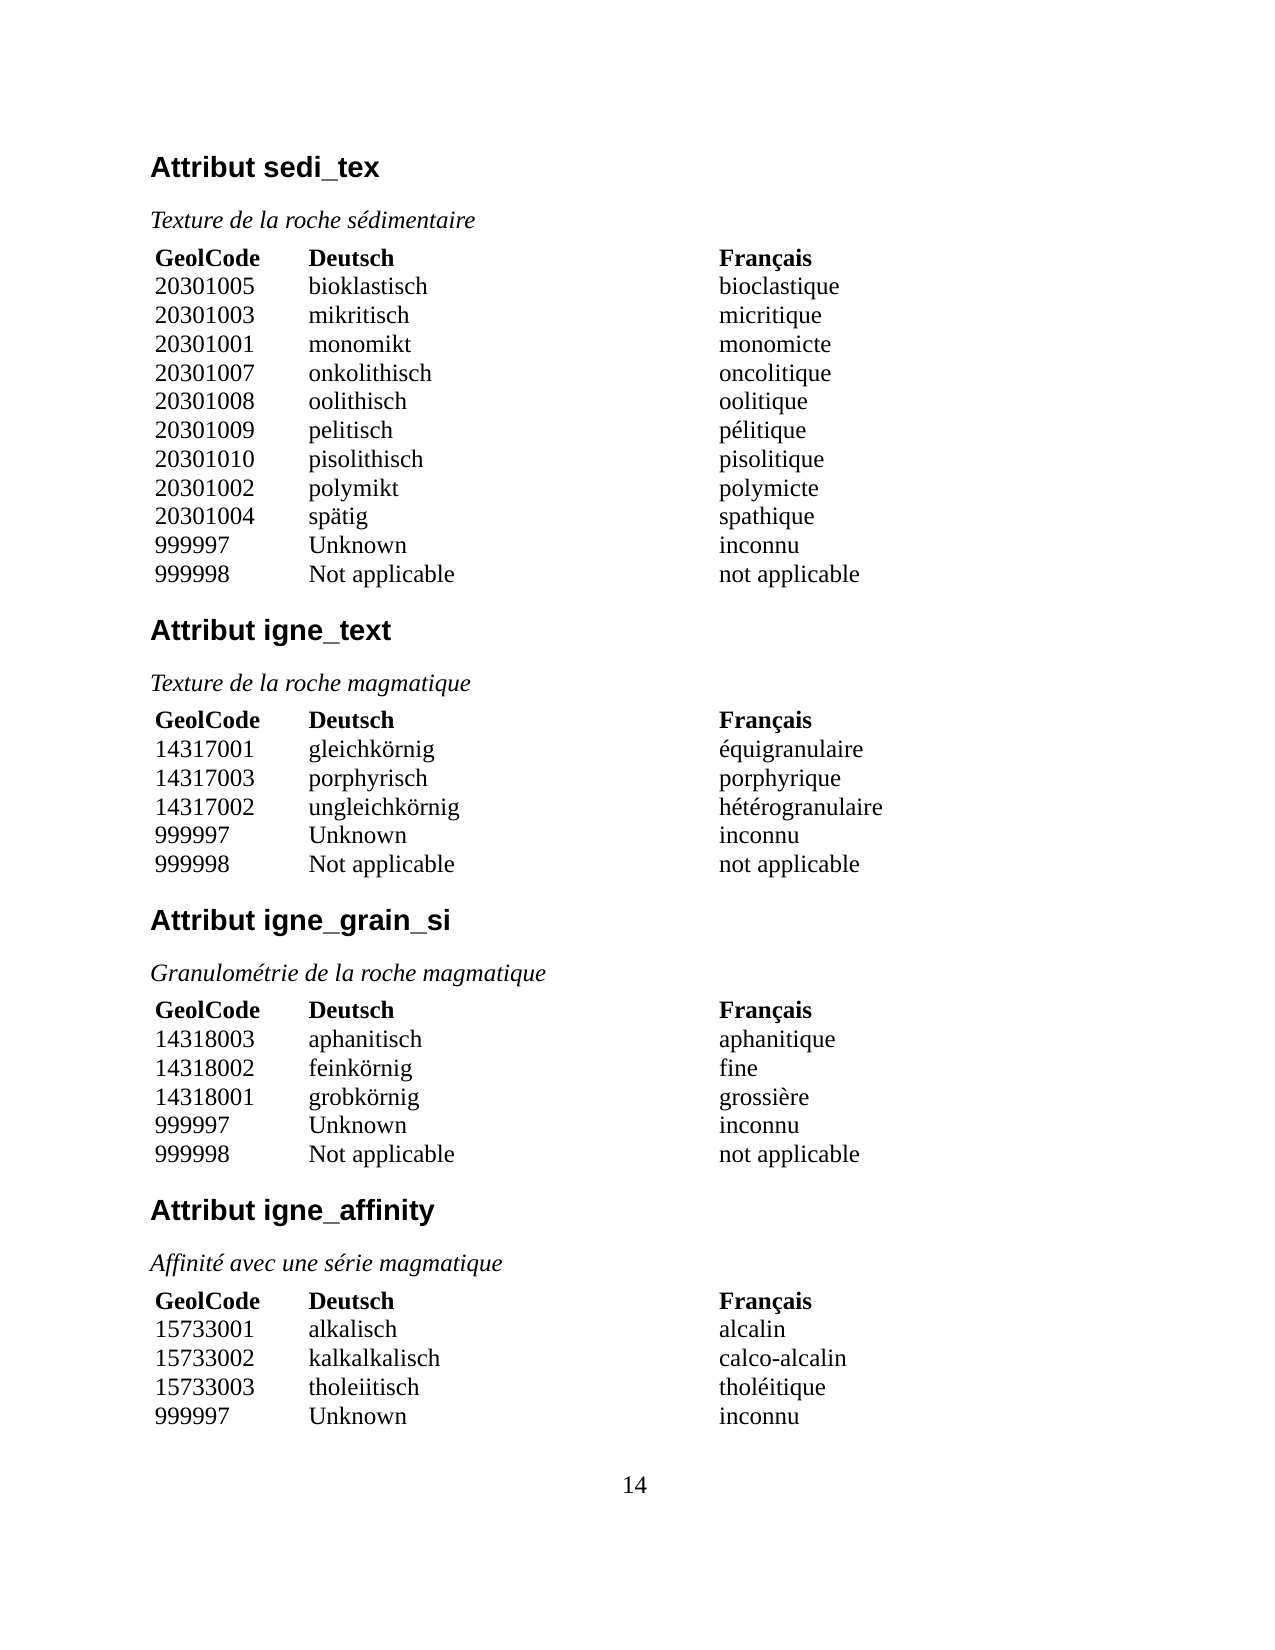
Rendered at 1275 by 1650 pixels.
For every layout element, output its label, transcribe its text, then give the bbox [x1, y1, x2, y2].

table_header Deutsch [304, 705, 714, 734]
table_cell not applicable [714, 1139, 1125, 1168]
table_cell alkalisch [304, 1315, 714, 1343]
table_cell polymicte [714, 473, 1125, 501]
table_cell gleichkörnig [304, 734, 714, 763]
table_cell alcalin [714, 1315, 1125, 1343]
table_cell équigranulaire [714, 734, 1125, 763]
table_cell monomikt [304, 329, 714, 358]
table_cell 20301005 [150, 271, 304, 300]
table_header Deutsch [304, 1286, 714, 1314]
table_cell 999998 [150, 1139, 304, 1168]
table_cell 20301009 [150, 415, 304, 444]
table_cell Not applicable [304, 849, 714, 878]
table_cell Unknown [304, 1111, 714, 1139]
table_cell micritique [714, 300, 1125, 329]
table_cell oolithisch [304, 386, 714, 415]
table_header GeolCode [150, 996, 304, 1024]
table_cell aphanitisch [304, 1024, 714, 1053]
table_cell monomicte [714, 329, 1125, 358]
table_cell not applicable [714, 559, 1125, 588]
table_cell porphyrisch [304, 763, 714, 792]
table_cell pélitique [714, 415, 1125, 444]
table_cell 999997 [150, 820, 304, 849]
subtitle Attribut igne_grain_si [150, 903, 1125, 936]
table_cell 999997 [150, 530, 304, 559]
subtitle Attribut igne_affinity [150, 1193, 1125, 1227]
table_cell porphyrique [714, 763, 1125, 792]
text Granulométrie de la roche magmatique [150, 958, 1125, 987]
table_cell 14318002 [150, 1053, 304, 1082]
table_cell 20301004 [150, 501, 304, 530]
table_cell pelitisch [304, 415, 714, 444]
subtitle Attribut sedi_tex [150, 150, 1125, 183]
table_cell grossière [714, 1082, 1125, 1111]
text Texture de la roche sédimentaire [150, 205, 1125, 234]
subtitle Attribut igne_text [150, 613, 1125, 646]
table_cell Unknown [304, 820, 714, 849]
table_cell mikritisch [304, 300, 714, 329]
table_cell spätig [304, 501, 714, 530]
table_cell 14317002 [150, 792, 304, 820]
table_cell oncolitique [714, 358, 1125, 386]
text Texture de la roche magmatique [150, 668, 1125, 696]
table_header Français [714, 1286, 1125, 1314]
table_cell aphanitique [714, 1024, 1125, 1053]
table_cell not applicable [714, 849, 1125, 878]
table_cell calco-alcalin [714, 1343, 1125, 1372]
table_cell Unknown [304, 530, 714, 559]
table_cell 20301002 [150, 473, 304, 501]
table_cell ungleichkörnig [304, 792, 714, 820]
table_cell 14318001 [150, 1082, 304, 1111]
table_cell 20301007 [150, 358, 304, 386]
table_header GeolCode [150, 705, 304, 734]
table_cell pisolitique [714, 444, 1125, 473]
table_cell tholeiitisch [304, 1372, 714, 1401]
table_cell 999997 [150, 1111, 304, 1139]
table_cell 15733003 [150, 1372, 304, 1401]
table_header GeolCode [150, 243, 304, 271]
table_cell feinkörnig [304, 1053, 714, 1082]
table_cell 14317001 [150, 734, 304, 763]
table_header Deutsch [304, 996, 714, 1024]
table_cell 14318003 [150, 1024, 304, 1053]
table_cell inconnu [714, 1401, 1125, 1429]
table_cell polymikt [304, 473, 714, 501]
table_cell oolitique [714, 386, 1125, 415]
table_cell 20301010 [150, 444, 304, 473]
table_header Français [714, 243, 1125, 271]
table_cell grobkörnig [304, 1082, 714, 1111]
table_cell 15733002 [150, 1343, 304, 1372]
table_header Français [714, 705, 1125, 734]
table_cell spathique [714, 501, 1125, 530]
table_cell 20301008 [150, 386, 304, 415]
table_cell onkolithisch [304, 358, 714, 386]
table_cell 999997 [150, 1401, 304, 1429]
table_cell inconnu [714, 1111, 1125, 1139]
table_cell Unknown [304, 1401, 714, 1429]
table_cell 20301001 [150, 329, 304, 358]
text Affinité avec une série magmatique [150, 1248, 1125, 1277]
table_cell Not applicable [304, 559, 714, 588]
table_cell inconnu [714, 820, 1125, 849]
table_header Français [714, 996, 1125, 1024]
table_header Deutsch [304, 243, 714, 271]
table_cell 999998 [150, 849, 304, 878]
table_cell inconnu [714, 530, 1125, 559]
table_cell hétérogranulaire [714, 792, 1125, 820]
table_cell bioclastique [714, 271, 1125, 300]
table_cell 14317003 [150, 763, 304, 792]
table_cell 20301003 [150, 300, 304, 329]
table_cell Not applicable [304, 1139, 714, 1168]
table_cell 15733001 [150, 1315, 304, 1343]
table_cell 999998 [150, 559, 304, 588]
table_cell pisolithisch [304, 444, 714, 473]
table_cell kalkalkalisch [304, 1343, 714, 1372]
table_header GeolCode [150, 1286, 304, 1314]
table_cell bioklastisch [304, 271, 714, 300]
table_cell fine [714, 1053, 1125, 1082]
table_cell tholéitique [714, 1372, 1125, 1401]
